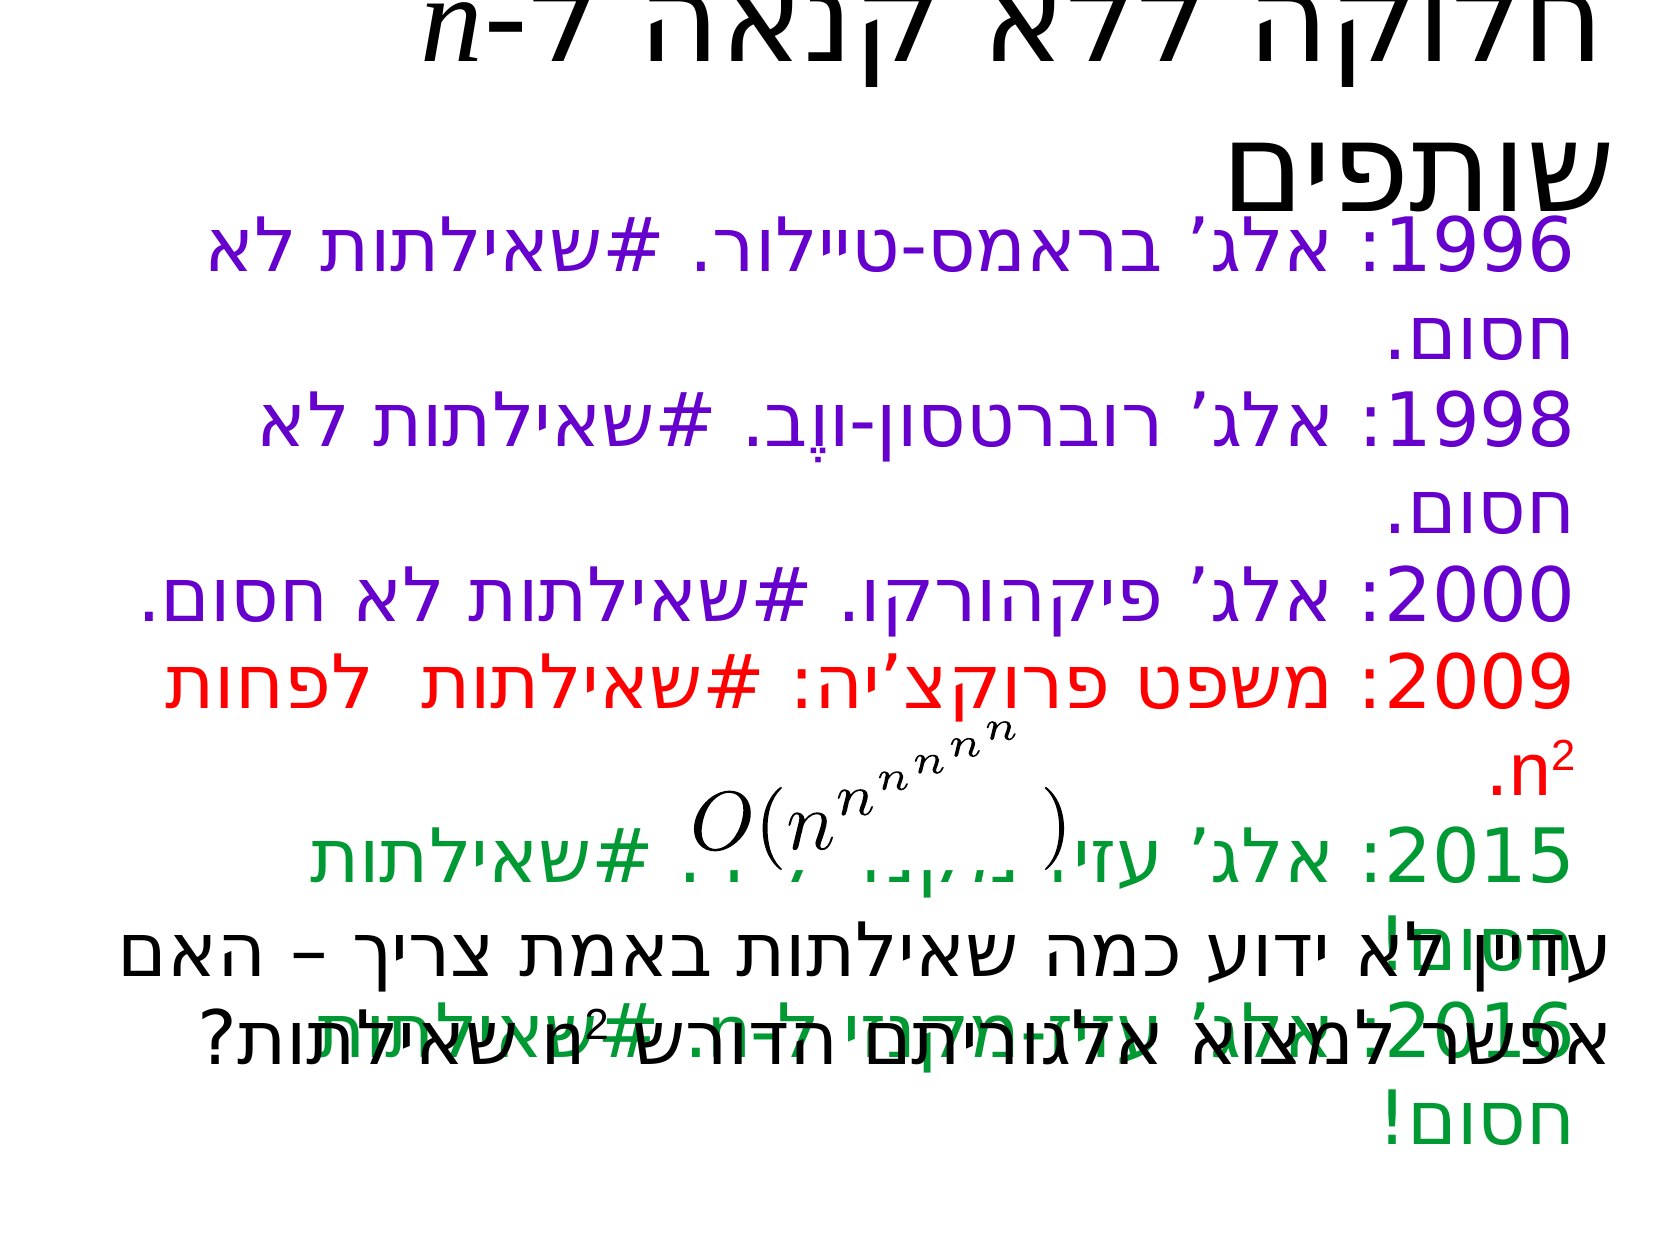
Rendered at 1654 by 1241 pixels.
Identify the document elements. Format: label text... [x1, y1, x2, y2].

title חלוקה ללא קנאה ל-n שותפים [30, 7, 1654, 166]
text_box [690, 721, 1072, 871]
text_box עדיין לא ידוע כמה שאילתות באמת צריך – האם אפשר למצוא אלגוריתם הדורש n2 שאילתות? [0, 900, 1629, 1087]
text_box 1996: אלג’ בראמס-טיילור. #שאילתות לא חסום. 1998: אלג’ רוברטסון-ווֶב. #שאילתות לא חסום. 2000: אלג’ פיקהורקו. #שאילתות לא חסום. 2009: משפט פרוקצ’יה: #שאילתות לפחות n2. 2015: אלג’ עזיז-מקנזי ל-4. #שאילתות חסום! 2016: אלג’ עזיז-מקנזי ל-n. #שאילתות חסום! [90, 195, 1591, 719]
